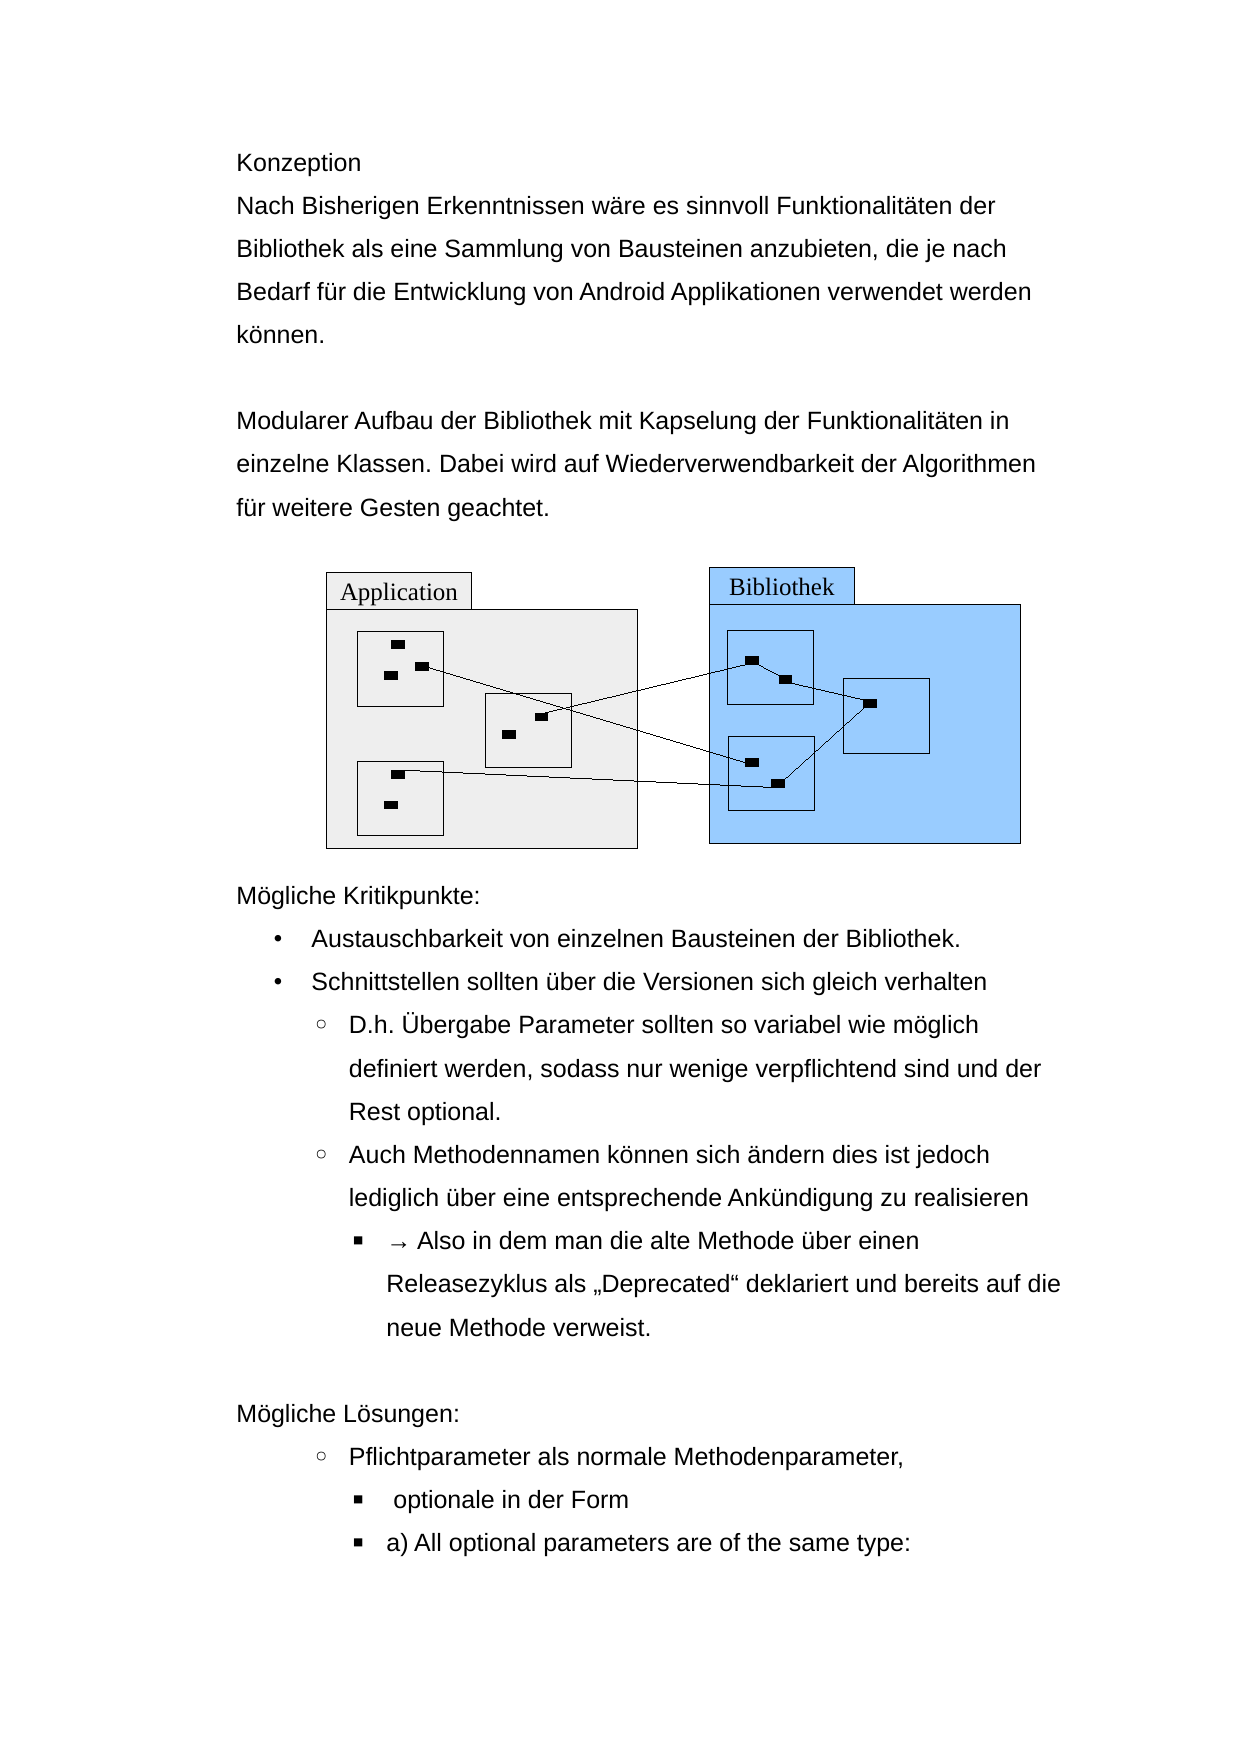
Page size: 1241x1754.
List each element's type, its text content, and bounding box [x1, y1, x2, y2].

text Nach Bisherigen Erkenntnissen wäre es sinnvoll Funktionalitäten der Bibliothek als eine Sammlung von Bausteinen anzubieten, die je nach Bedarf für die Entwicklung von Android Applikationen verwendet werden können. [236, 191, 1063, 349]
text Modularer Aufbau der Bibliothek mit Kapselung der Funktionalitäten in einzelne Klassen. Dabei wird auf Wiederverwendbarkeit der Algorithmen für weitere Gesten geachtet. [236, 406, 1063, 521]
list Austauschbarkeit von einzelnen Bausteinen der Bibliothek. [274, 924, 1063, 953]
list a) All optional parameters are of the same type: [349, 1528, 1063, 1557]
text Mögliche Lösungen: [236, 1399, 1063, 1427]
list Auch Methodennamen können sich ändern dies ist jedoch lediglich über eine entsprechende Ankündigung zu realisieren [311, 1140, 1063, 1212]
list Schnittstellen sollten über die Versionen sich gleich verhalten [274, 967, 1063, 996]
text Konzeption [236, 148, 1063, 176]
list D.h. Übergabe Parameter sollten so variabel wie möglich definiert werden, sodass nur wenige verpflichtend sind und der Rest optional. [311, 1010, 1063, 1125]
text Mögliche Kritikpunkte: [236, 881, 1063, 909]
list Pflichtparameter als normale Methodenparameter, [311, 1442, 1063, 1471]
list → Also in dem man die alte Methode über einen Releasezyklus als „Deprecated“ deklariert und bereits auf die neue Methode verweist. [349, 1226, 1063, 1341]
list optionale in der Form [349, 1485, 1063, 1514]
